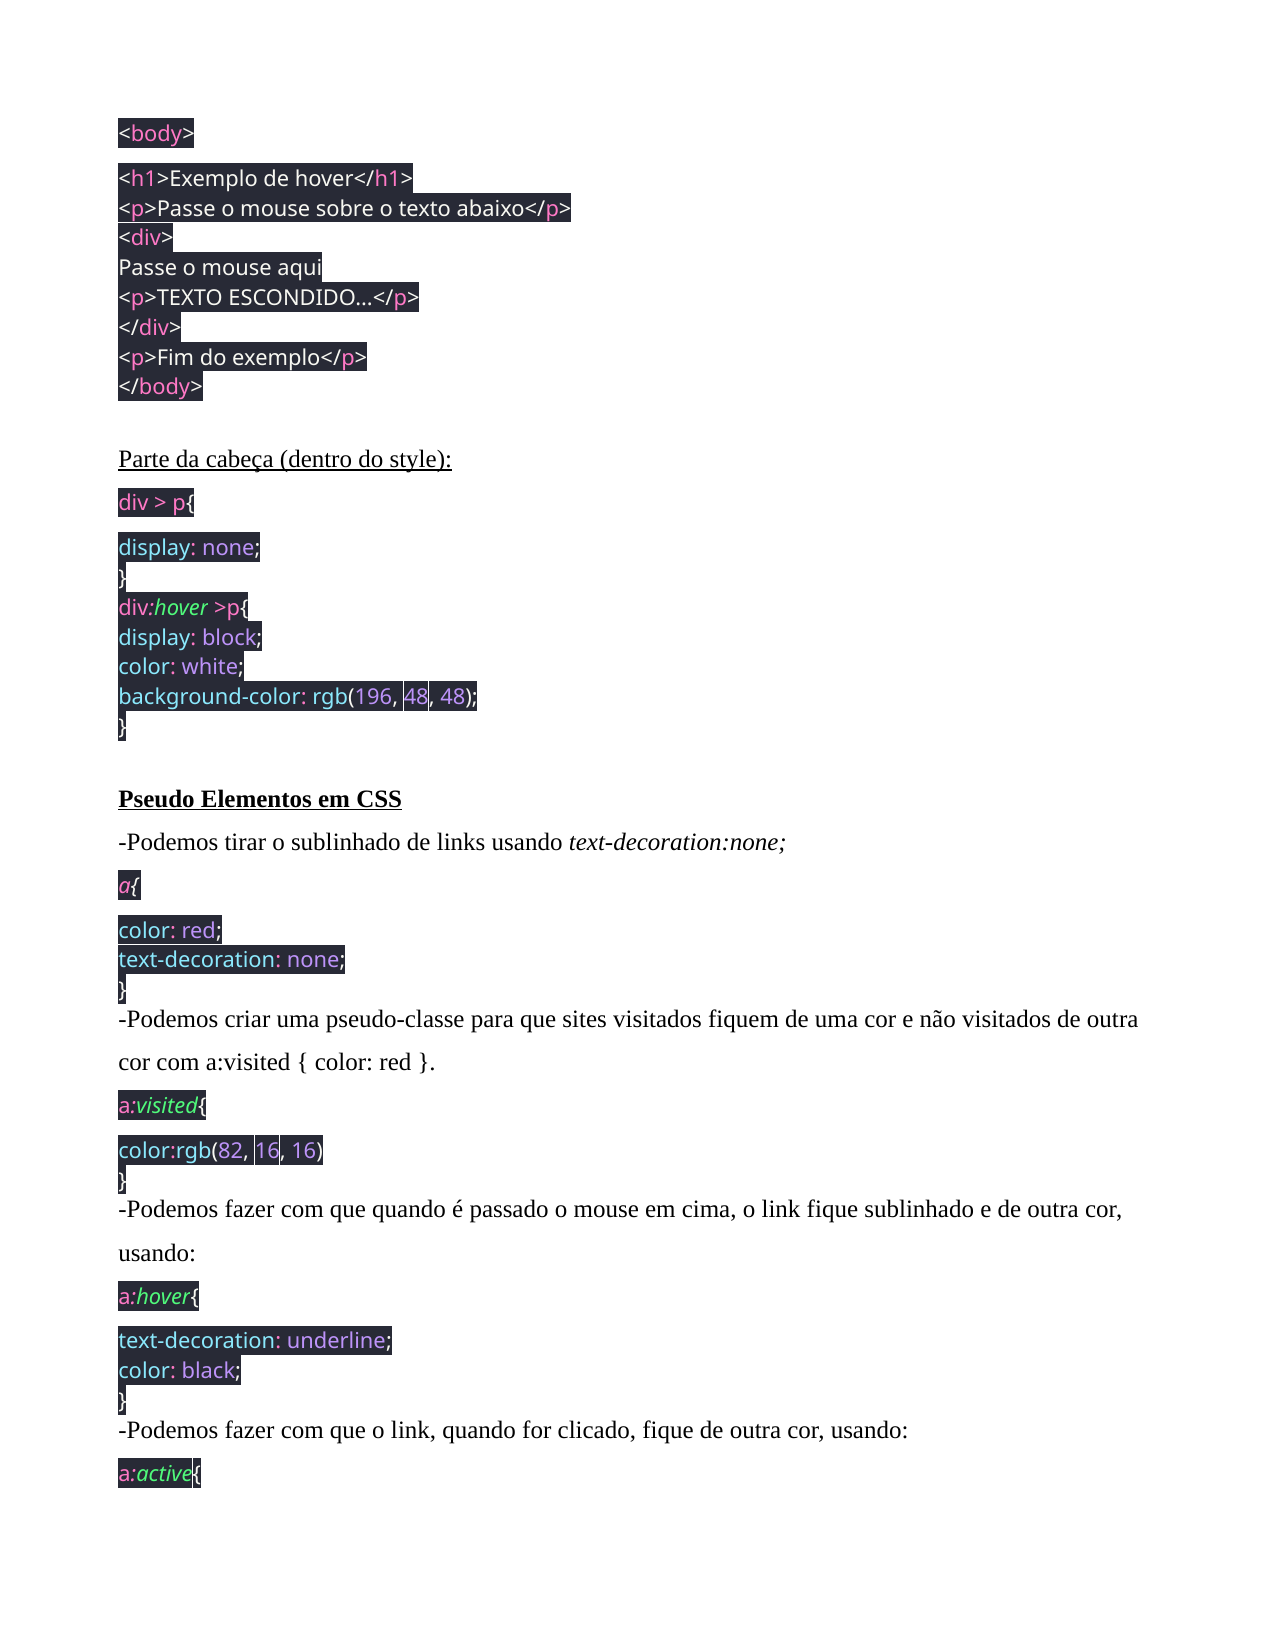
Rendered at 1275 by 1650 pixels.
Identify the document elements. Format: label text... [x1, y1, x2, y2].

text color:rgb(82, 16, 16) [118, 1135, 1157, 1165]
text display: none; [118, 532, 1157, 562]
text div:hover >p{ [118, 592, 1157, 621]
text Parte da cabeça (dentro do style): [118, 401, 1157, 473]
text Passe o mouse aqui [118, 252, 1157, 282]
text background-color: rgb(196, 48, 48); [118, 681, 1157, 711]
text a:active{ [118, 1458, 1157, 1488]
text } [118, 711, 1157, 741]
text } [118, 562, 1157, 592]
text a:visited{ [118, 1090, 1157, 1120]
text -Podemos criar uma pseudo-classe para que sites visitados fiquem de uma cor e não visitados de outra cor com a:visited { color: red }. [118, 1004, 1157, 1076]
text <p>Fim do exemplo</p> [118, 342, 1157, 371]
text -Podemos tirar o sublinhado de links usando text-decoration:none; [118, 827, 1157, 856]
text Pseudo Elementos em CSS [118, 784, 1157, 812]
text a{ [118, 870, 1157, 900]
text <body> [118, 118, 1157, 148]
text </body> [118, 371, 1157, 401]
text } [118, 1385, 1157, 1415]
text text-decoration: underline; [118, 1326, 1157, 1355]
text div > p{ [118, 487, 1157, 517]
text <p>TEXTO ESCONDIDO...</p> [118, 282, 1157, 312]
text color: black; [118, 1355, 1157, 1385]
text -Podemos fazer com que quando é passado o mouse em cima, o link fique sublinhado e de outra cor, usando: [118, 1194, 1157, 1266]
text display: block; [118, 621, 1157, 651]
text } [118, 974, 1157, 1004]
text <p>Passe o mouse sobre o texto abaixo</p> [118, 193, 1157, 222]
text a:hover{ [118, 1281, 1157, 1311]
text </div> [118, 312, 1157, 342]
text <h1>Exemplo de hover</h1> [118, 163, 1157, 193]
text color: red; [118, 915, 1157, 944]
text color: white; [118, 651, 1157, 681]
text text-decoration: none; [118, 944, 1157, 974]
text <div> [118, 222, 1157, 252]
text -Podemos fazer com que o link, quando for clicado, fique de outra cor, usando: [118, 1415, 1157, 1444]
text } [118, 1165, 1157, 1194]
